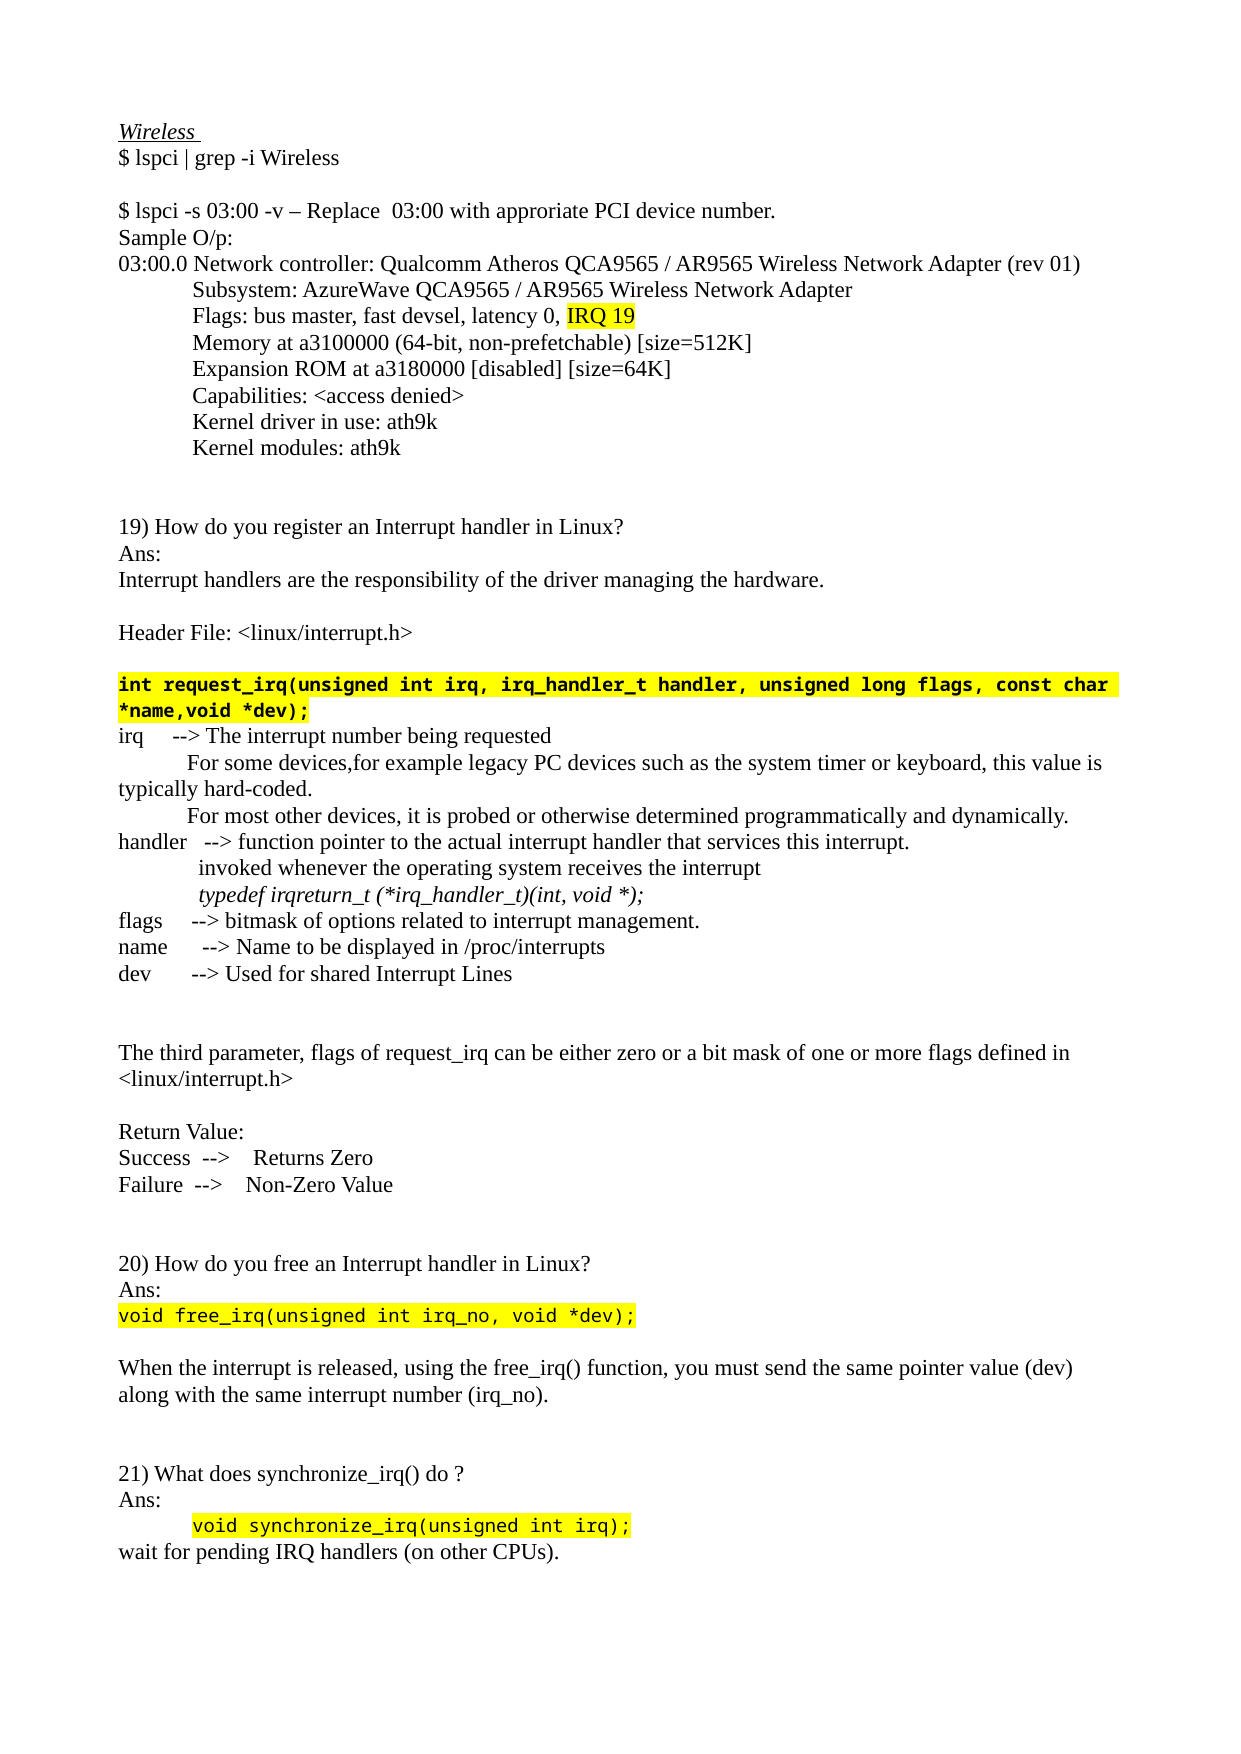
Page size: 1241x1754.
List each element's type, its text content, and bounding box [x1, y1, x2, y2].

text 03:00.0 Network controller: Qualcomm Atheros QCA9565 / AR9565 Wireless Network Adapter (rev 01) [118, 250, 1122, 276]
text 20) How do you free an Interrupt handler in Linux? [118, 1250, 1122, 1276]
text invoked whenever the operating system receives the interrupt [118, 854, 1122, 881]
text <linux/interrupt.h> [118, 1065, 1122, 1092]
text Memory at a3100000 (64-bit, non-prefetchable) [size=512K] [118, 329, 1122, 355]
text For most other devices, it is probed or otherwise determined programmatically and dynamically. [118, 802, 1122, 828]
text typedef irqreturn_t (*irq_handler_t)(int, void *); [118, 881, 1122, 907]
text name --> Name to be displayed in /proc/interrupts [118, 933, 1122, 960]
text void synchronize_irq(unsigned int irq); [118, 1512, 1122, 1538]
text $ lspci -s 03:00 -v – Replace 03:00 with approriate PCI device number. [118, 197, 1122, 223]
text void free_irq(unsigned int irq_no, void *dev); [118, 1302, 1122, 1328]
text Expansion ROM at a3180000 [disabled] [size=64K] [118, 355, 1122, 382]
text Wireless [118, 118, 1122, 144]
text Ans: [118, 540, 1122, 566]
text 21) What does synchronize_irq() do ? [118, 1460, 1122, 1486]
text For some devices,for example legacy PC devices such as the system timer or keyboard, this value is typically hard-coded. [118, 749, 1122, 802]
text Kernel driver in use: ath9k [118, 408, 1122, 434]
text int request_irq(unsigned int irq, irq_handler_t handler, unsigned long flags, const char *name,void *dev); [118, 672, 1122, 723]
text 19) How do you register an Interrupt handler in Linux? [118, 513, 1122, 540]
text Header File: <linux/interrupt.h> [118, 619, 1122, 645]
text handler --> function pointer to the actual interrupt handler that services this interrupt. [118, 828, 1122, 854]
text Ans: [118, 1486, 1122, 1512]
text Kernel modules: ath9k [118, 434, 1122, 461]
text dev --> Used for shared Interrupt Lines [118, 960, 1122, 986]
text wait for pending IRQ handlers (on other CPUs). [118, 1538, 1122, 1564]
text flags --> bitmask of options related to interrupt management. [118, 907, 1122, 933]
text Success --> Returns Zero [118, 1144, 1122, 1171]
text Failure --> Non-Zero Value [118, 1171, 1122, 1197]
text $ lspci | grep -i Wireless [118, 144, 1122, 171]
text Subsystem: AzureWave QCA9565 / AR9565 Wireless Network Adapter [118, 276, 1122, 303]
text Flags: bus master, fast devsel, latency 0, IRQ 19 [118, 303, 1122, 329]
text The third parameter, flags of request_irq can be either zero or a bit mask of one or more flags defined in [118, 1039, 1122, 1065]
text Sample O/p: [118, 223, 1122, 250]
text irq --> The interrupt number being requested [118, 723, 1122, 749]
text When the interrupt is released, using the free_irq() function, you must send the same pointer value (dev) along with the same interrupt number (irq_no). [118, 1354, 1122, 1407]
text Return Value: [118, 1118, 1122, 1144]
text Capabilities: <access denied> [118, 382, 1122, 408]
text Ans: [118, 1276, 1122, 1302]
text Interrupt handlers are the responsibility of the driver managing the hardware. [118, 566, 1122, 592]
